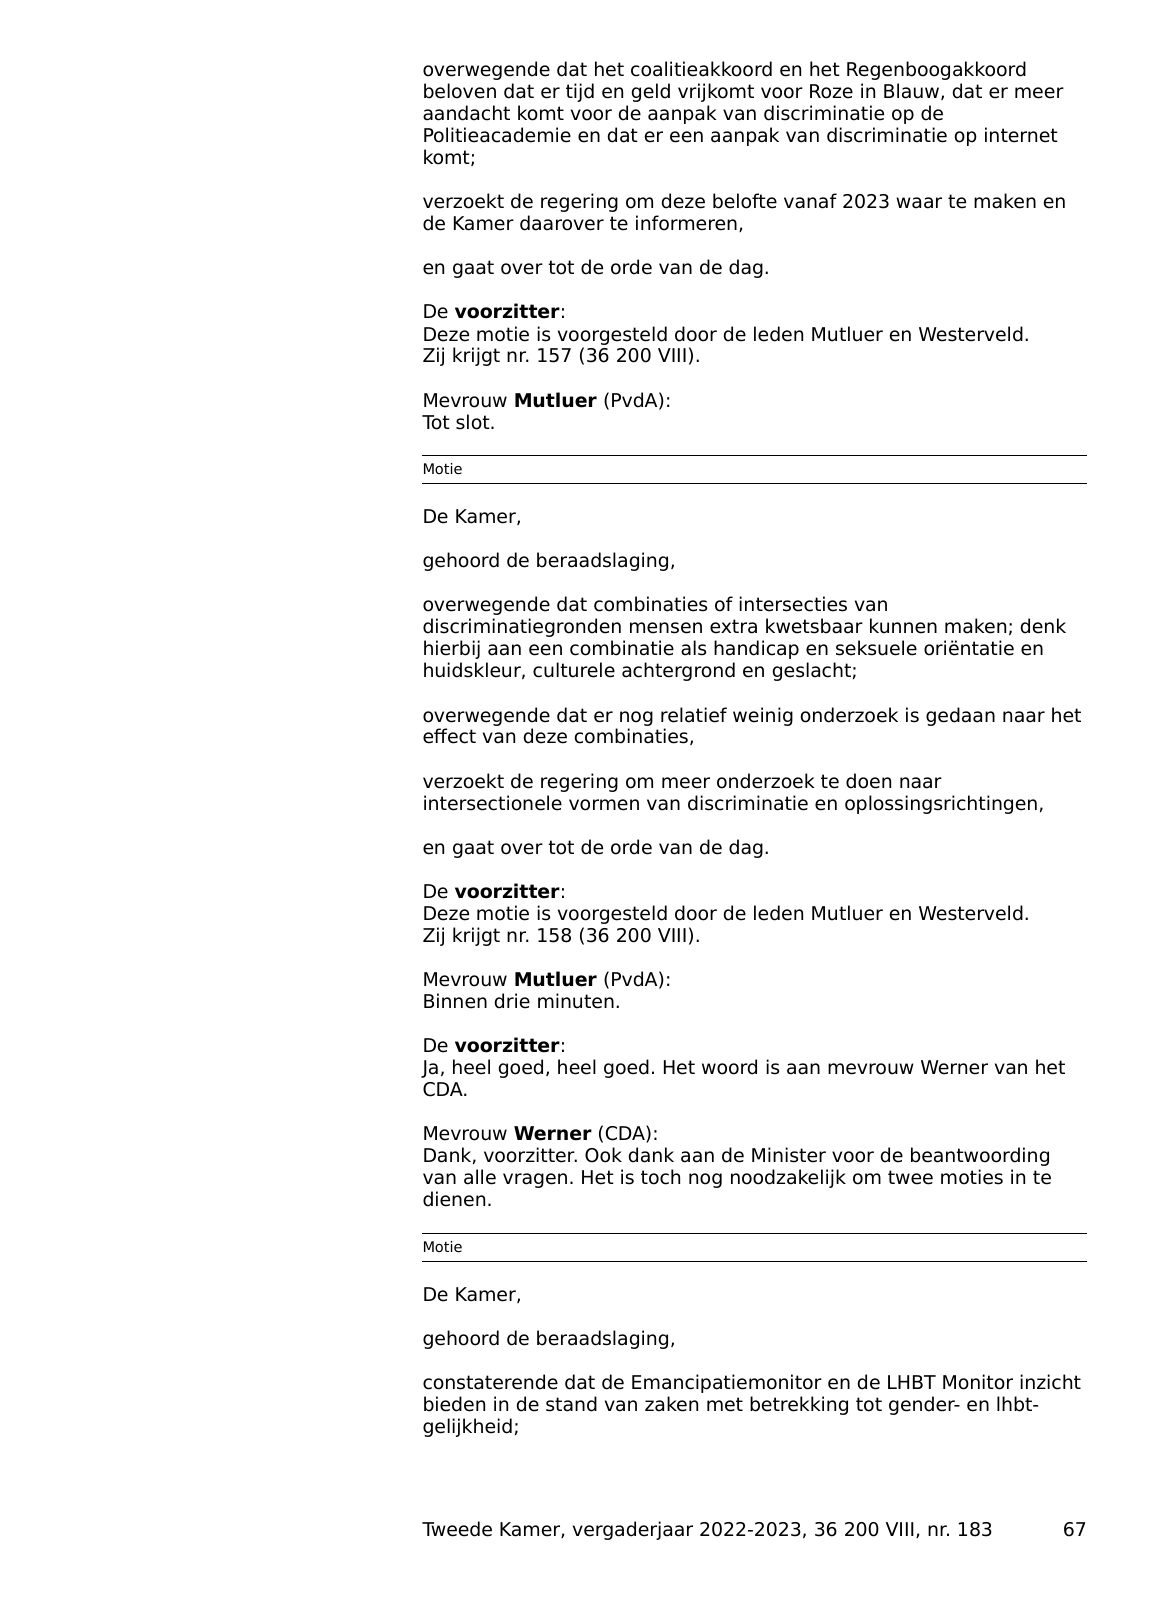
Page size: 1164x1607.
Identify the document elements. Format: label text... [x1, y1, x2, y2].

text gehoord de beraadslaging, [422, 550, 1087, 572]
text De voorzitter: [422, 881, 1087, 903]
table_header Motie [422, 1234, 1087, 1261]
text Deze motie is voorgesteld door de leden Mutluer en Westerveld. [422, 903, 1087, 925]
text Mevrouw Mutluer (PvdA): [422, 969, 1087, 991]
text Deze motie is voorgesteld door de leden Mutluer en Westerveld. [422, 323, 1087, 345]
text en gaat over tot de orde van de dag. [422, 837, 1087, 859]
text overwegende dat het coalitieakkoord en het Regenboogakkoord beloven dat er tijd en geld vrijkomt voor Roze in Blauw, dat er meer aandacht komt voor de aanpak van discriminatie op de Politieacademie en dat er een aanpak van discriminatie op internet komt; [422, 59, 1087, 169]
text en gaat over tot de orde van de dag. [422, 257, 1087, 279]
text De voorzitter: [422, 1035, 1087, 1057]
text De voorzitter: [422, 301, 1087, 323]
text De Kamer, [422, 1284, 1087, 1306]
text verzoekt de regering om meer onderzoek te doen naar intersectionele vormen van discriminatie en oplossingsrichtingen, [422, 771, 1087, 814]
text De Kamer, [422, 506, 1087, 528]
text Zij krijgt nr. 157 (36 200 VIII). [422, 345, 1087, 367]
text Binnen drie minuten. [422, 991, 1087, 1013]
text Mevrouw Mutluer (PvdA): [422, 389, 1087, 412]
text Zij krijgt nr. 158 (36 200 VIII). [422, 925, 1087, 947]
table_header Motie [422, 456, 1087, 483]
text Mevrouw Werner (CDA): [422, 1123, 1087, 1145]
text Ja, heel goed, heel goed. Het woord is aan mevrouw Werner van het CDA. [422, 1057, 1087, 1101]
text Tot slot. [422, 412, 1087, 433]
text constaterende dat de Emancipatiemonitor en de LHBT Monitor inzicht bieden in de stand van zaken met betrekking tot gender- en lhbt-gelijkheid; [422, 1372, 1087, 1438]
text verzoekt de regering om deze belofte vanaf 2023 waar te maken en de Kamer daarover te informeren, [422, 191, 1087, 235]
text overwegende dat combinaties of intersecties van discriminatiegronden mensen extra kwetsbaar kunnen maken; denk hierbij aan een combinatie als handicap en seksuele oriëntatie en huidskleur, culturele achtergrond en geslacht; [422, 594, 1087, 682]
text Dank, voorzitter. Ook dank aan de Minister voor de beantwoording van alle vragen. Het is toch nog noodzakelijk om twee moties in te dienen. [422, 1145, 1087, 1211]
text overwegende dat er nog relatief weinig onderzoek is gedaan naar het effect van deze combinaties, [422, 704, 1087, 748]
text gehoord de beraadslaging, [422, 1328, 1087, 1350]
